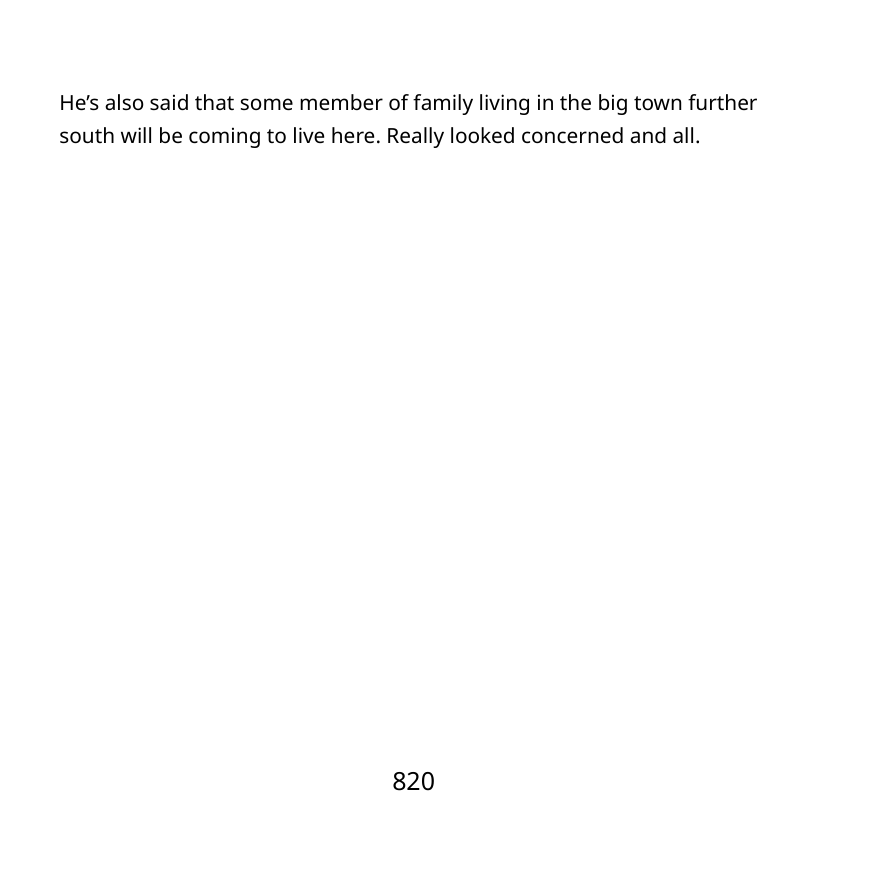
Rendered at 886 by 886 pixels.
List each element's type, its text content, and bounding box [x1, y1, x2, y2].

text He’s also said that some member of family living in the big town further south will be coming to live here. Really looked concerned and all. [59, 88, 768, 149]
